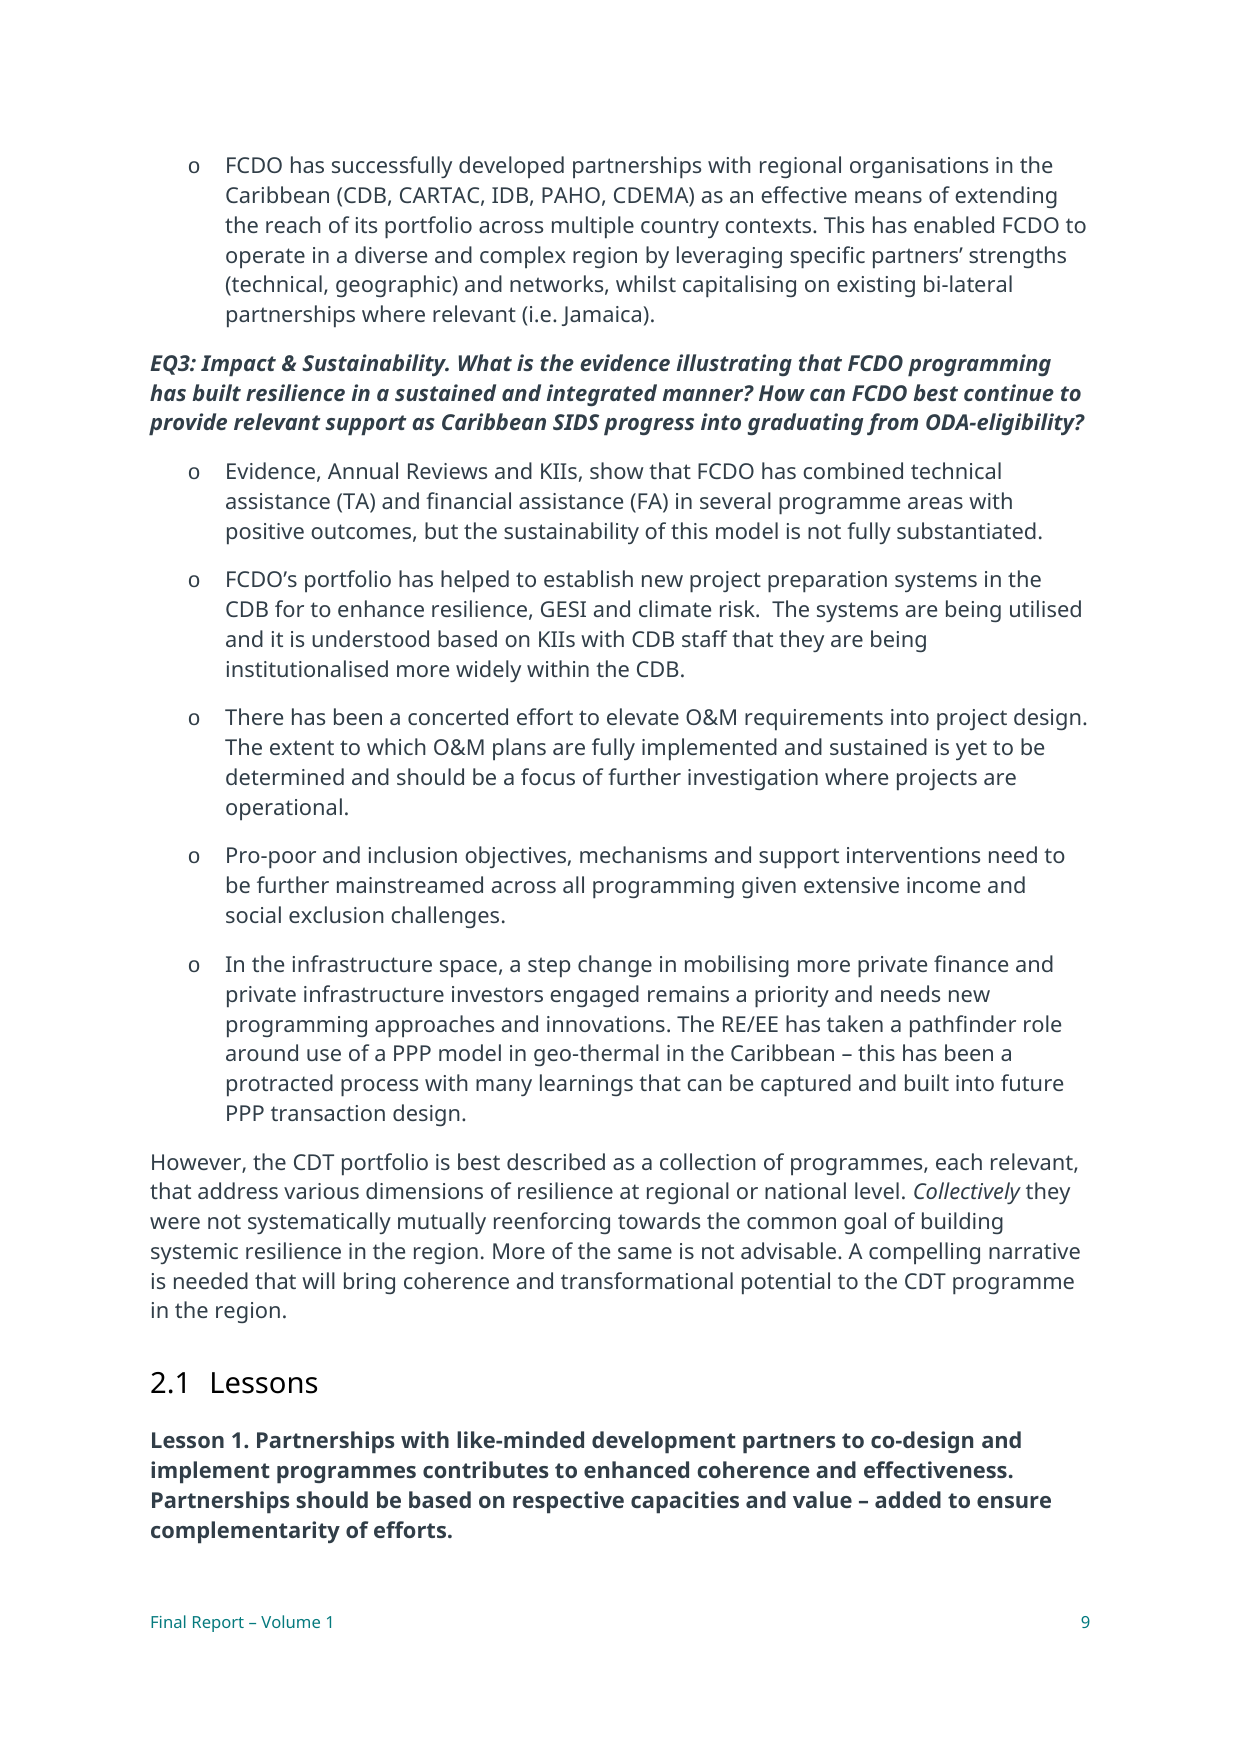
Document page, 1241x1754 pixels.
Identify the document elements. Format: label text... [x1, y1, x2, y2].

list In the infrastructure space, a step change in mobilising more private finance and private infrastructure investors engaged remains a priority and needs new programming approaches and innovations. The RE/EE has taken a pathfinder role around use of a PPP model in geo-thermal in the Caribbean – this has been a protracted process with many learnings that can be captured and built into future PPP transaction design. [187, 949, 1090, 1128]
text EQ3: Impact & Sustainability. What is the evidence illustrating that FCDO programming has built resilience in a sustained and integrated manner? How can FCDO best continue to provide relevant support as Caribbean SIDS progress into graduating from ODA-eligibility? [150, 348, 1090, 437]
list FCDO has successfully developed partnerships with regional organisations in the Caribbean (CDB, CARTAC, IDB, PAHO, CDEMA) as an effective means of extending the reach of its portfolio across multiple country contexts. This has enabled FCDO to operate in a diverse and complex region by leveraging specific partners’ strengths (technical, geographic) and networks, whilst capitalising on existing bi-lateral partnerships where relevant (i.e. Jamaica). [187, 150, 1090, 329]
list Evidence, Annual Reviews and KIIs, show that FCDO has combined technical assistance (TA) and financial assistance (FA) in several programme areas with positive outcomes, but the sustainability of this model is not fully substantiated. [187, 456, 1090, 545]
subtitle Lessons [150, 1363, 1090, 1402]
list Pro-poor and inclusion objectives, mechanisms and support interventions need to be further mainstreamed across all programming given extensive income and social exclusion challenges. [187, 840, 1090, 930]
text Lesson 1. Partnerships with like-minded development partners to co-design and implement programmes contributes to enhanced coherence and effectiveness. Partnerships should be based on respective capacities and value – added to ensure complementarity of efforts. [150, 1425, 1090, 1544]
text However, the CDT portfolio is best described as a collection of programmes, each relevant, that address various dimensions of resilience at regional or national level. Collectively they were not systematically mutually reenforcing towards the common goal of building systemic resilience in the region. More of the same is not advisable. A compelling narrative is needed that will bring coherence and transformational potential to the CDT programme in the region. [150, 1146, 1090, 1325]
list There has been a concerted effort to elevate O&M requirements into project design. The extent to which O&M plans are fully implemented and sustained is yet to be determined and should be a focus of further investigation where projects are operational. [187, 702, 1090, 822]
list FCDO’s portfolio has helped to establish new project preparation systems in the CDB for to enhance resilience, GESI and climate risk. The systems are being utilised and it is understood based on KIIs with CDB staff that they are being institutionalised more widely within the CDB. [187, 564, 1090, 683]
